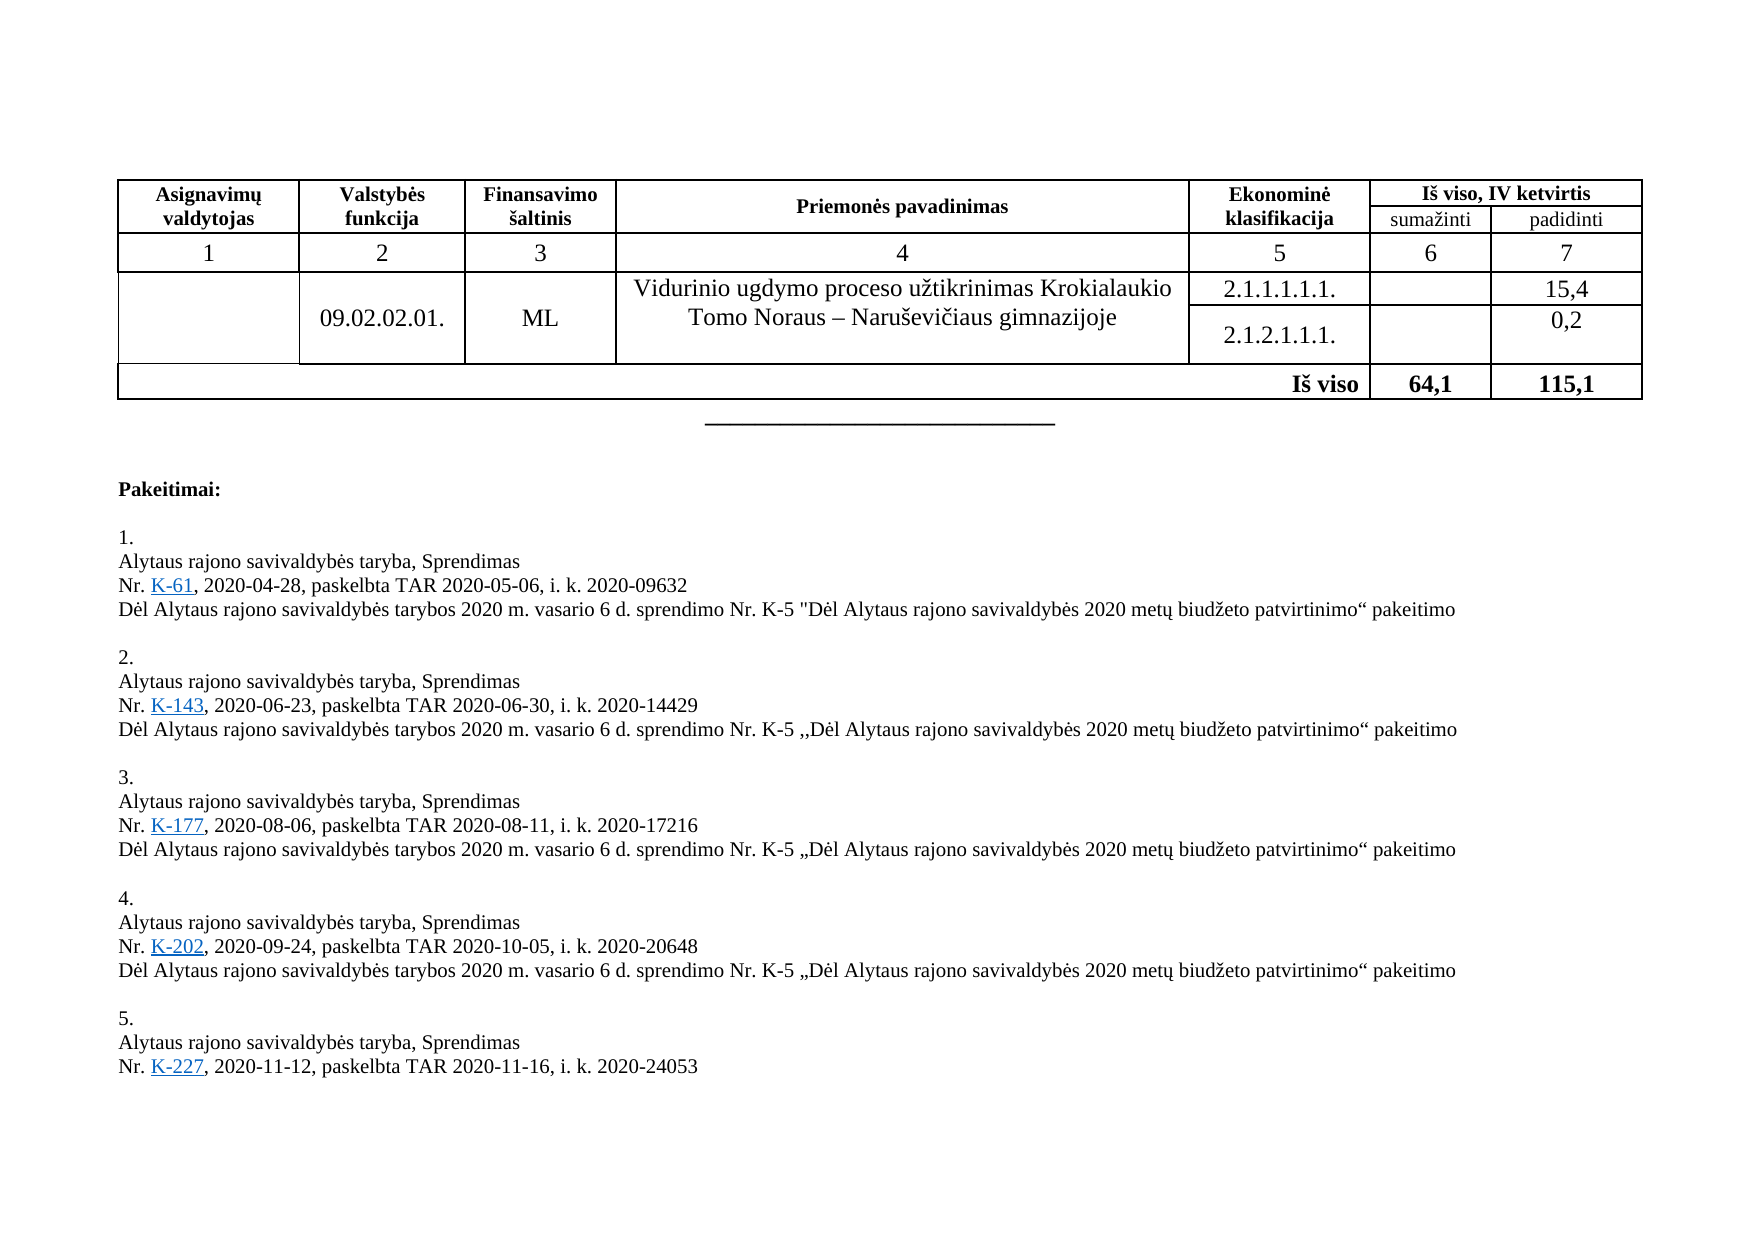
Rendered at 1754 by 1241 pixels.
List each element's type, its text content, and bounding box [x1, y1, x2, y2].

text Alytaus rajono savivaldybės taryba, Sprendimas [118, 1030, 1642, 1054]
table_header Iš viso, IV ketvirtis [1371, 181, 1641, 205]
text 2. [118, 645, 1642, 669]
table_cell 09.02.02.01. [300, 273, 464, 363]
text 5. [118, 1006, 1642, 1030]
table_cell 4 [617, 234, 1188, 271]
table_cell Iš viso [119, 364, 1369, 397]
text Nr. K-227, 2020-11-12, paskelbta TAR 2020-11-16, i. k. 2020-24053 [118, 1054, 1642, 1078]
table_cell padidinti [1492, 207, 1641, 232]
table_header Asignavimų valdytojas [119, 181, 298, 232]
table_header Priemonės pavadinimas [617, 181, 1188, 232]
table_cell 2.1.1.1.1.1. [1190, 273, 1369, 303]
table_cell [1371, 306, 1490, 363]
table_cell 6 [1371, 234, 1490, 271]
text Alytaus rajono savivaldybės taryba, Sprendimas [118, 789, 1642, 813]
table_header Finansavimo šaltinis [466, 181, 615, 232]
text Alytaus rajono savivaldybės taryba, Sprendimas [118, 549, 1642, 573]
table_cell [119, 273, 299, 363]
text 4. [118, 886, 1642, 909]
text ____________________________ [118, 400, 1642, 428]
text Nr. K-143, 2020-06-23, paskelbta TAR 2020-06-30, i. k. 2020-14429 [118, 693, 1642, 717]
text Nr. K-61, 2020-04-28, paskelbta TAR 2020-05-06, i. k. 2020-09632 [118, 573, 1642, 597]
table_cell 0,2 [1492, 306, 1641, 363]
table_header Valstybės funkcija [300, 181, 464, 232]
table_cell 1 [119, 234, 298, 271]
text Dėl Alytaus rajono savivaldybės tarybos 2020 m. vasario 6 d. sprendimo Nr. K-5 "Dėl Alytaus rajono savivaldybės 2020 metų biudžeto patvirtinimo“ pakeitimo [118, 597, 1642, 621]
table_cell 15,4 [1492, 273, 1641, 303]
table_cell 7 [1492, 234, 1641, 271]
text Nr. K-177, 2020-08-06, paskelbta TAR 2020-08-11, i. k. 2020-17216 [118, 813, 1642, 837]
text Dėl Alytaus rajono savivaldybės tarybos 2020 m. vasario 6 d. sprendimo Nr. K-5 „Dėl Alytaus rajono savivaldybės 2020 metų biudžeto patvirtinimo“ pakeitimo [118, 958, 1642, 982]
text Alytaus rajono savivaldybės taryba, Sprendimas [118, 909, 1642, 934]
text Dėl Alytaus rajono savivaldybės tarybos 2020 m. vasario 6 d. sprendimo Nr. K-5 „Dėl Alytaus rajono savivaldybės 2020 metų biudžeto patvirtinimo“ pakeitimo [118, 837, 1642, 861]
table_cell 2 [300, 234, 464, 271]
table_cell sumažinti [1371, 207, 1490, 232]
text Dėl Alytaus rajono savivaldybės tarybos 2020 m. vasario 6 d. sprendimo Nr. K-5 ,,Dėl Alytaus rajono savivaldybės 2020 metų biudžeto patvirtinimo“ pakeitimo [118, 717, 1642, 741]
table_cell [1371, 273, 1490, 303]
table_cell ML [466, 273, 615, 363]
table_cell Vidurinio ugdymo proceso užtikrinimas Krokialaukio Tomo Noraus – Naruševičiaus gimnazijoje [617, 273, 1188, 363]
table_cell 3 [466, 234, 615, 271]
text 3. [118, 765, 1642, 789]
table_cell 5 [1190, 234, 1369, 271]
table_cell 64,1 [1371, 365, 1490, 397]
text Pakeitimai: [118, 476, 1642, 501]
text Alytaus rajono savivaldybės taryba, Sprendimas [118, 669, 1642, 693]
table_cell 115,1 [1492, 365, 1641, 397]
text 1. [118, 524, 1642, 549]
text Nr. K-202, 2020-09-24, paskelbta TAR 2020-10-05, i. k. 2020-20648 [118, 934, 1642, 958]
table_cell 2.1.2.1.1.1. [1190, 306, 1369, 363]
table_header Ekonominė klasifikacija [1190, 181, 1369, 232]
